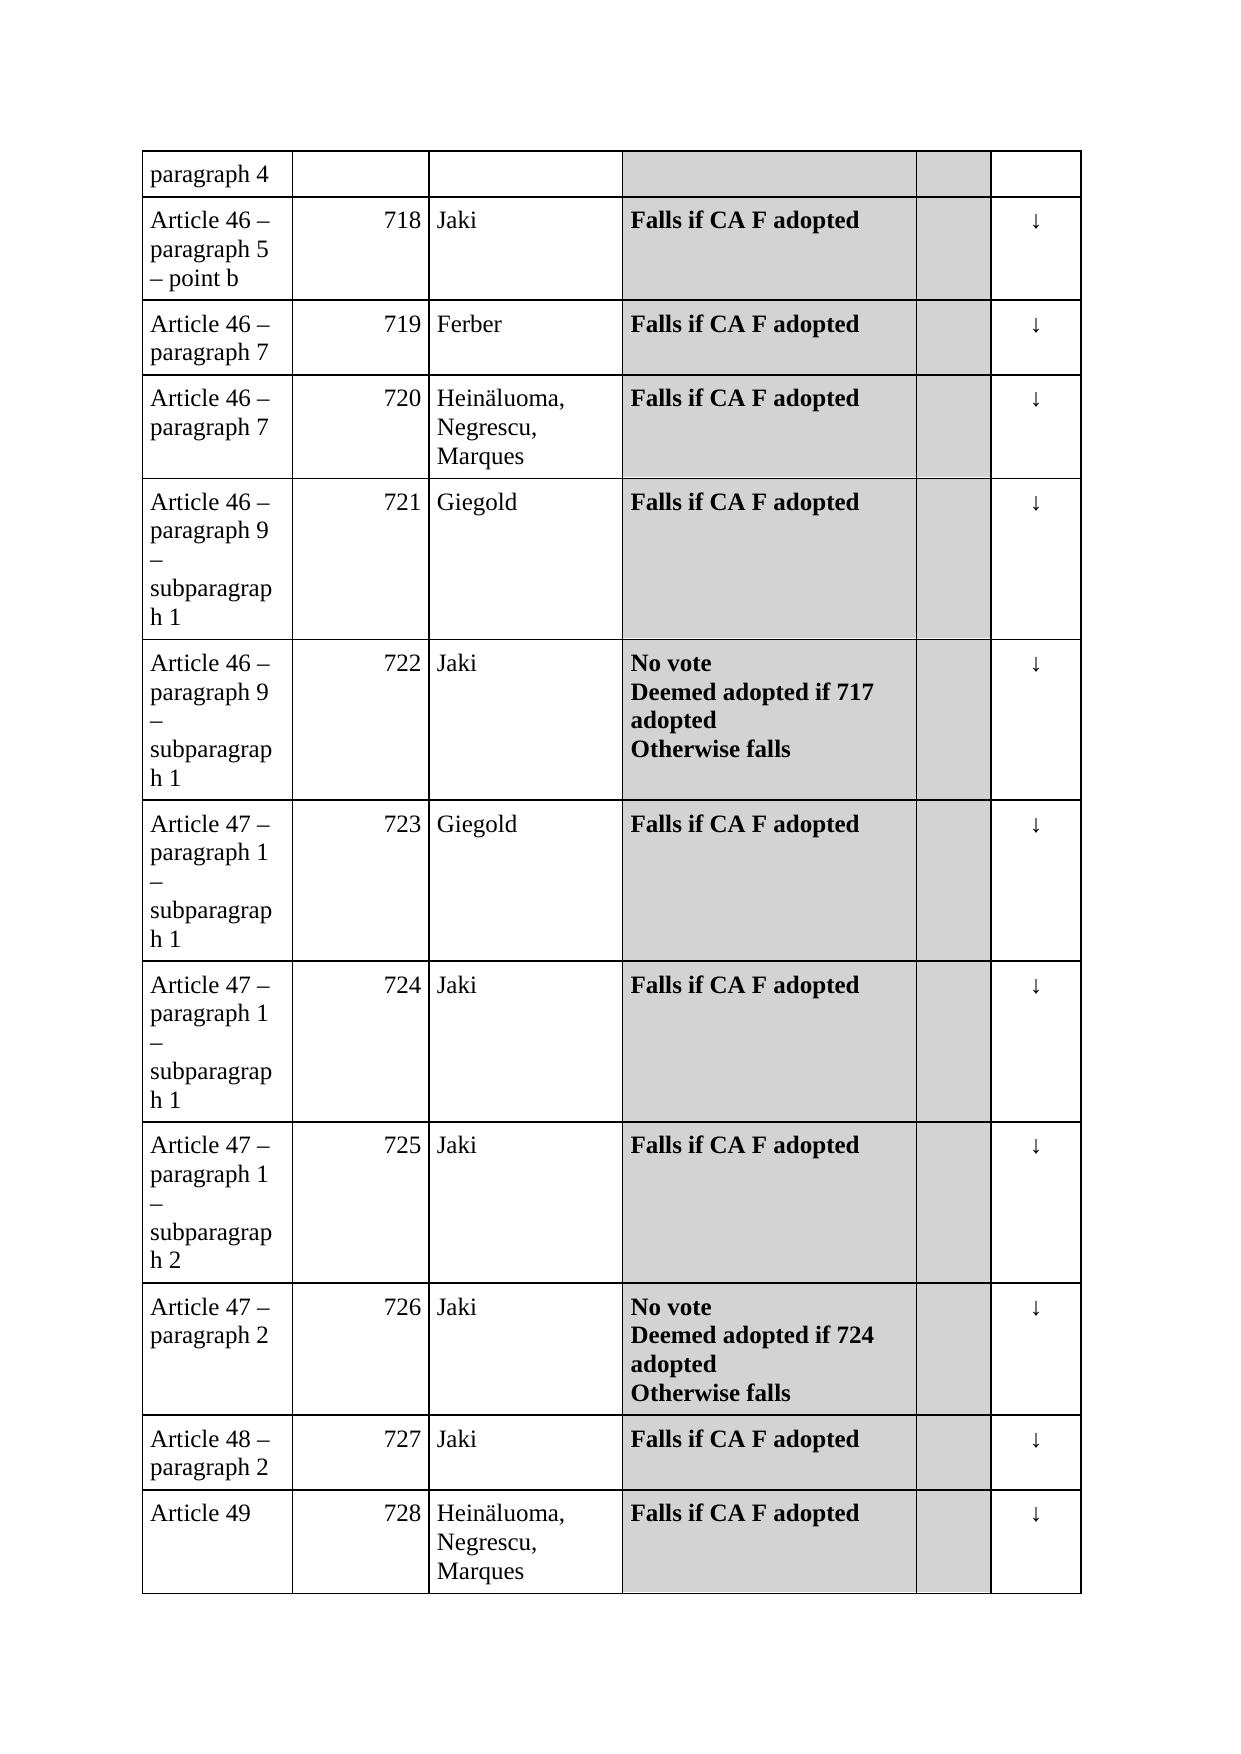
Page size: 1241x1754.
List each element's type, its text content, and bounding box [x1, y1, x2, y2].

table_cell 723 [293, 801, 428, 960]
table_cell Heinäluoma, Negrescu, Marques [430, 376, 622, 477]
table_cell Falls if CA F adopted [623, 376, 916, 477]
table_cell Article 47 – paragraph 1 – subparagraph 1 [143, 801, 292, 960]
table_cell Article 46 – paragraph 7 [143, 376, 292, 477]
table_cell Heinäluoma, Negrescu, Marques [430, 1491, 622, 1592]
table_cell [917, 962, 990, 1121]
table_cell ↓ [992, 198, 1080, 299]
table_cell [917, 198, 990, 299]
table_cell Falls if CA F adopted [623, 301, 916, 374]
table_cell ↓ [992, 962, 1080, 1121]
table_cell [430, 152, 622, 196]
table_cell [917, 1284, 990, 1414]
table_cell Article 46 – paragraph 7 [143, 301, 292, 374]
table_cell ↓ [992, 376, 1080, 477]
table_cell Falls if CA F adopted [623, 198, 916, 299]
table_cell [917, 1416, 990, 1489]
table_cell No vote Deemed adopted if 724 adopted Otherwise falls [623, 1284, 916, 1414]
table_cell 719 [293, 301, 428, 374]
table_cell ↓ [992, 1491, 1080, 1592]
table_cell 725 [293, 1123, 428, 1282]
table_cell 727 [293, 1416, 428, 1489]
table_cell Giegold [430, 479, 622, 638]
table_cell [917, 1123, 990, 1282]
table_cell Jaki [430, 1284, 622, 1414]
table_cell [917, 479, 990, 638]
table_cell Jaki [430, 1123, 622, 1282]
table_cell Falls if CA F adopted [623, 1416, 916, 1489]
table_cell [917, 152, 990, 196]
table_cell Giegold [430, 801, 622, 960]
table_cell Jaki [430, 962, 622, 1121]
table_cell Article 47 – paragraph 2 [143, 1284, 292, 1414]
table_cell ↓ [992, 301, 1080, 374]
table_cell 722 [293, 640, 428, 799]
table_cell Article 46 – paragraph 9 – subparagraph 1 [143, 479, 292, 638]
table_cell ↓ [992, 1123, 1080, 1282]
table_cell Article 46 – paragraph 5 – point b [143, 198, 292, 299]
table_cell [623, 152, 916, 196]
table_cell Article 46 – paragraph 9 – subparagraph 1 [143, 640, 292, 799]
table_cell 728 [293, 1491, 428, 1592]
table_cell [917, 640, 990, 799]
table_cell ↓ [992, 801, 1080, 960]
table_cell Falls if CA F adopted [623, 1123, 916, 1282]
table_cell [917, 301, 990, 374]
table_cell Falls if CA F adopted [623, 801, 916, 960]
table_cell Article 47 – paragraph 1 – subparagraph 1 [143, 962, 292, 1121]
table_cell 720 [293, 376, 428, 477]
table_cell Article 48 – paragraph 2 [143, 1416, 292, 1489]
table_cell Jaki [430, 1416, 622, 1489]
table_cell [917, 1491, 990, 1592]
table_cell 718 [293, 198, 428, 299]
table_cell paragraph 4 [143, 152, 292, 196]
table_cell 724 [293, 962, 428, 1121]
table_cell Ferber [430, 301, 622, 374]
table_cell Jaki [430, 198, 622, 299]
table_cell 721 [293, 479, 428, 638]
table_cell Article 47 – paragraph 1 – subparagraph 2 [143, 1123, 292, 1282]
table_cell ↓ [992, 1416, 1080, 1489]
table_cell ↓ [992, 479, 1080, 638]
table_cell [917, 376, 990, 477]
table_cell [917, 801, 990, 960]
table_cell No vote Deemed adopted if 717 adopted Otherwise falls [623, 640, 916, 799]
table_cell Article 49 [143, 1491, 292, 1592]
table_cell 726 [293, 1284, 428, 1414]
table_cell [992, 152, 1080, 196]
table_cell Jaki [430, 640, 622, 799]
table_cell Falls if CA F adopted [623, 1491, 916, 1592]
table_cell ↓ [992, 1284, 1080, 1414]
table_cell Falls if CA F adopted [623, 479, 916, 638]
table_cell ↓ [992, 640, 1080, 799]
table_cell [293, 152, 428, 196]
table_cell Falls if CA F adopted [623, 962, 916, 1121]
